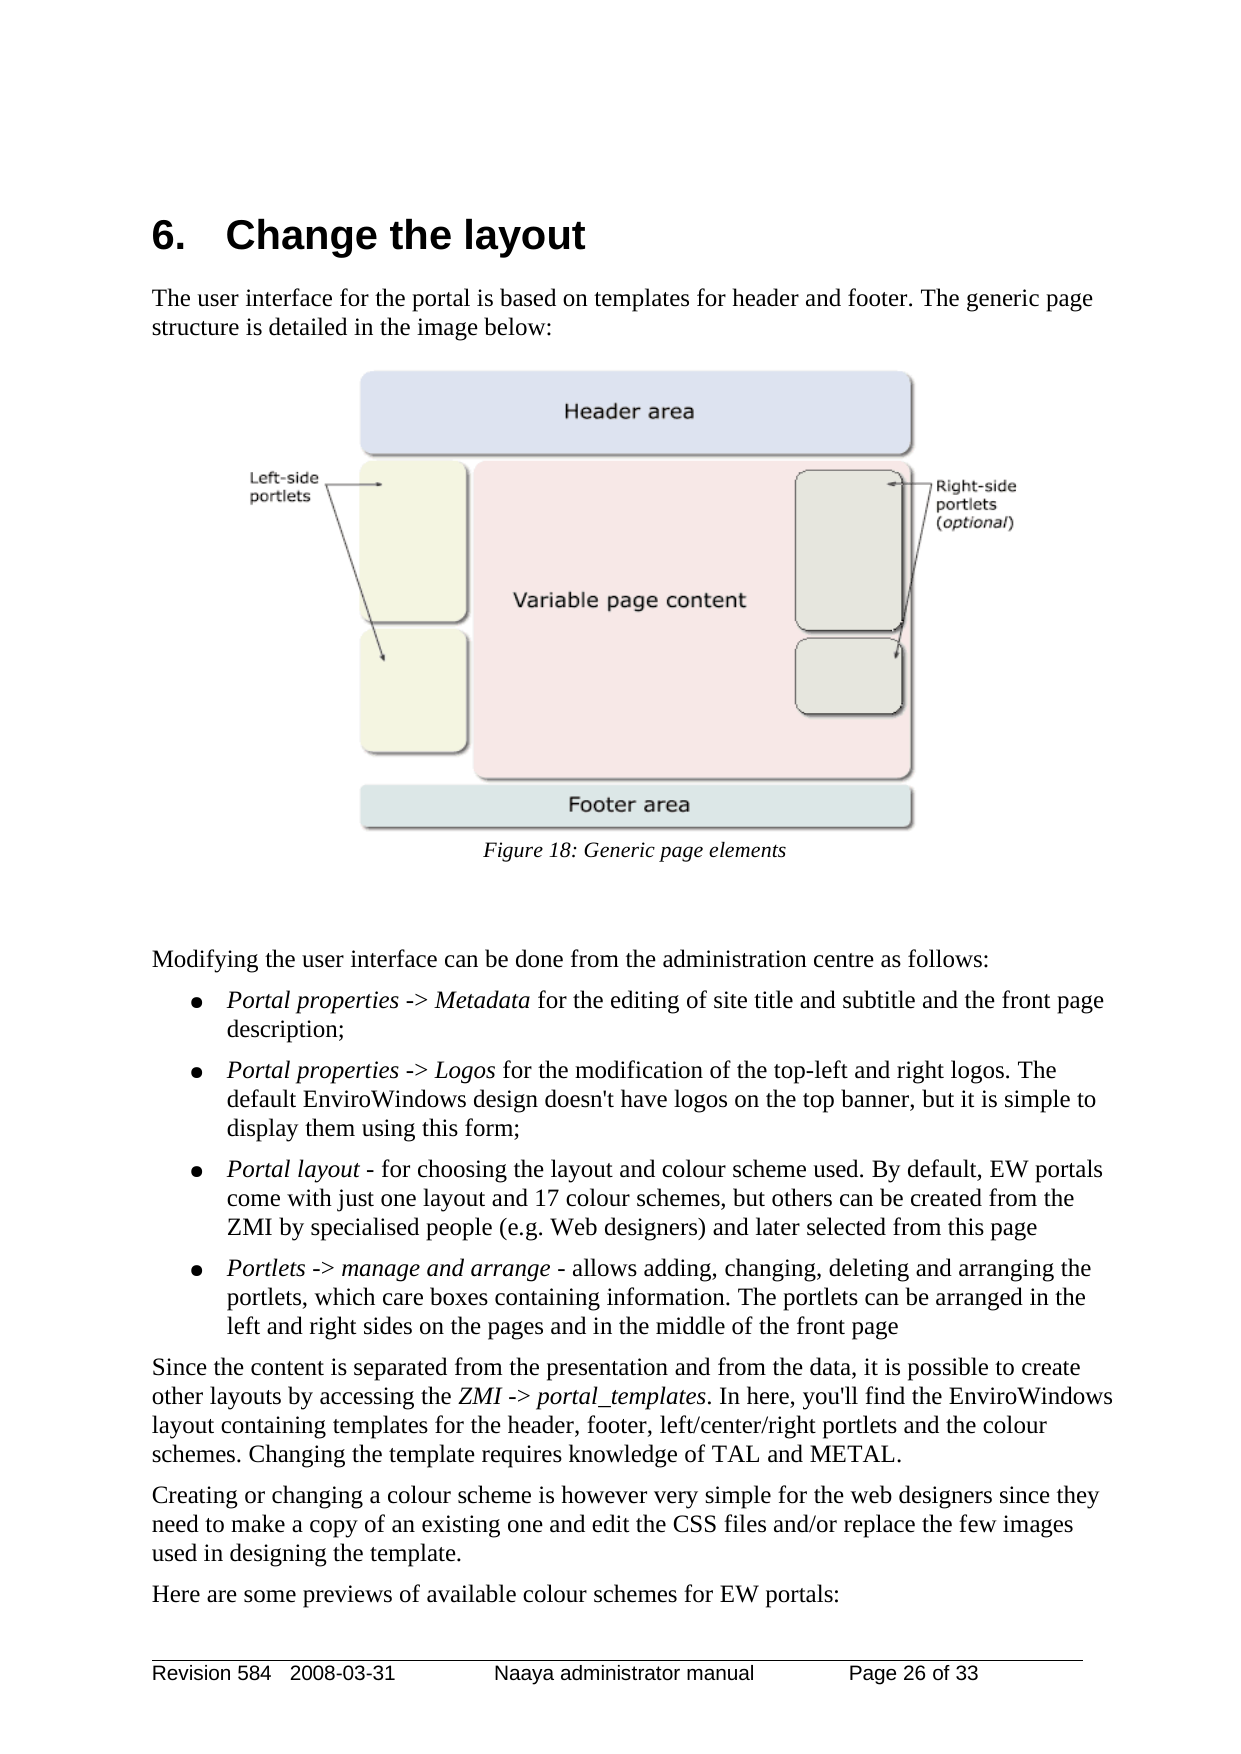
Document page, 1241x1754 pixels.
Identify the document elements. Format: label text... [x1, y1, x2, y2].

text Creating or changing a colour scheme is however very simple for the web designers since they need to make a copy of an existing one and edit the CSS files and/or replace the few images used in designing the template. [152, 1479, 1120, 1567]
text Figure 18: Generic page elements [237, 837, 1035, 862]
text The user interface for the portal is based on templates for header and footer. The generic page structure is detailed in the image below: [152, 283, 1120, 341]
text Here are some previews of available colour schemes for EW portals: [152, 1578, 1120, 1608]
subtitle Change the layout [151, 210, 1120, 258]
list Portlets -> manage and arrange - allows adding, changing, deleting and arranging the portlets, which care boxes containing information. The portlets can be arranged in the left and right sides on the pages and in the middle of the front page [189, 1253, 1120, 1340]
list Portal layout - for choosing the layout and colour scheme used. By default, EW portals come with just one layout and 17 colour schemes, but others can be created from the ZMI by specialised people (e.g. Web designers) and later selected from this page [189, 1154, 1120, 1241]
list Portal properties -> Logos for the modification of the top-left and right logos. The default EnviroWindows design doesn't have logos on the top banner, but it is simple to display them using this form; [189, 1055, 1120, 1142]
text Modifying the user interface can be done from the administration centre as follows: [152, 944, 1120, 973]
text Since the content is separated from the presentation and from the data, it is possible to create other layouts by accessing the ZMI -> portal_templates. In here, you'll find the EnviroWindows layout containing templates for the header, footer, left/center/right portlets and the colour schemes. Changing the template requires knowledge of TAL and METAL. [152, 1352, 1120, 1468]
list Portal properties -> Metadata for the editing of site title and subtitle and the front page description; [189, 985, 1120, 1043]
